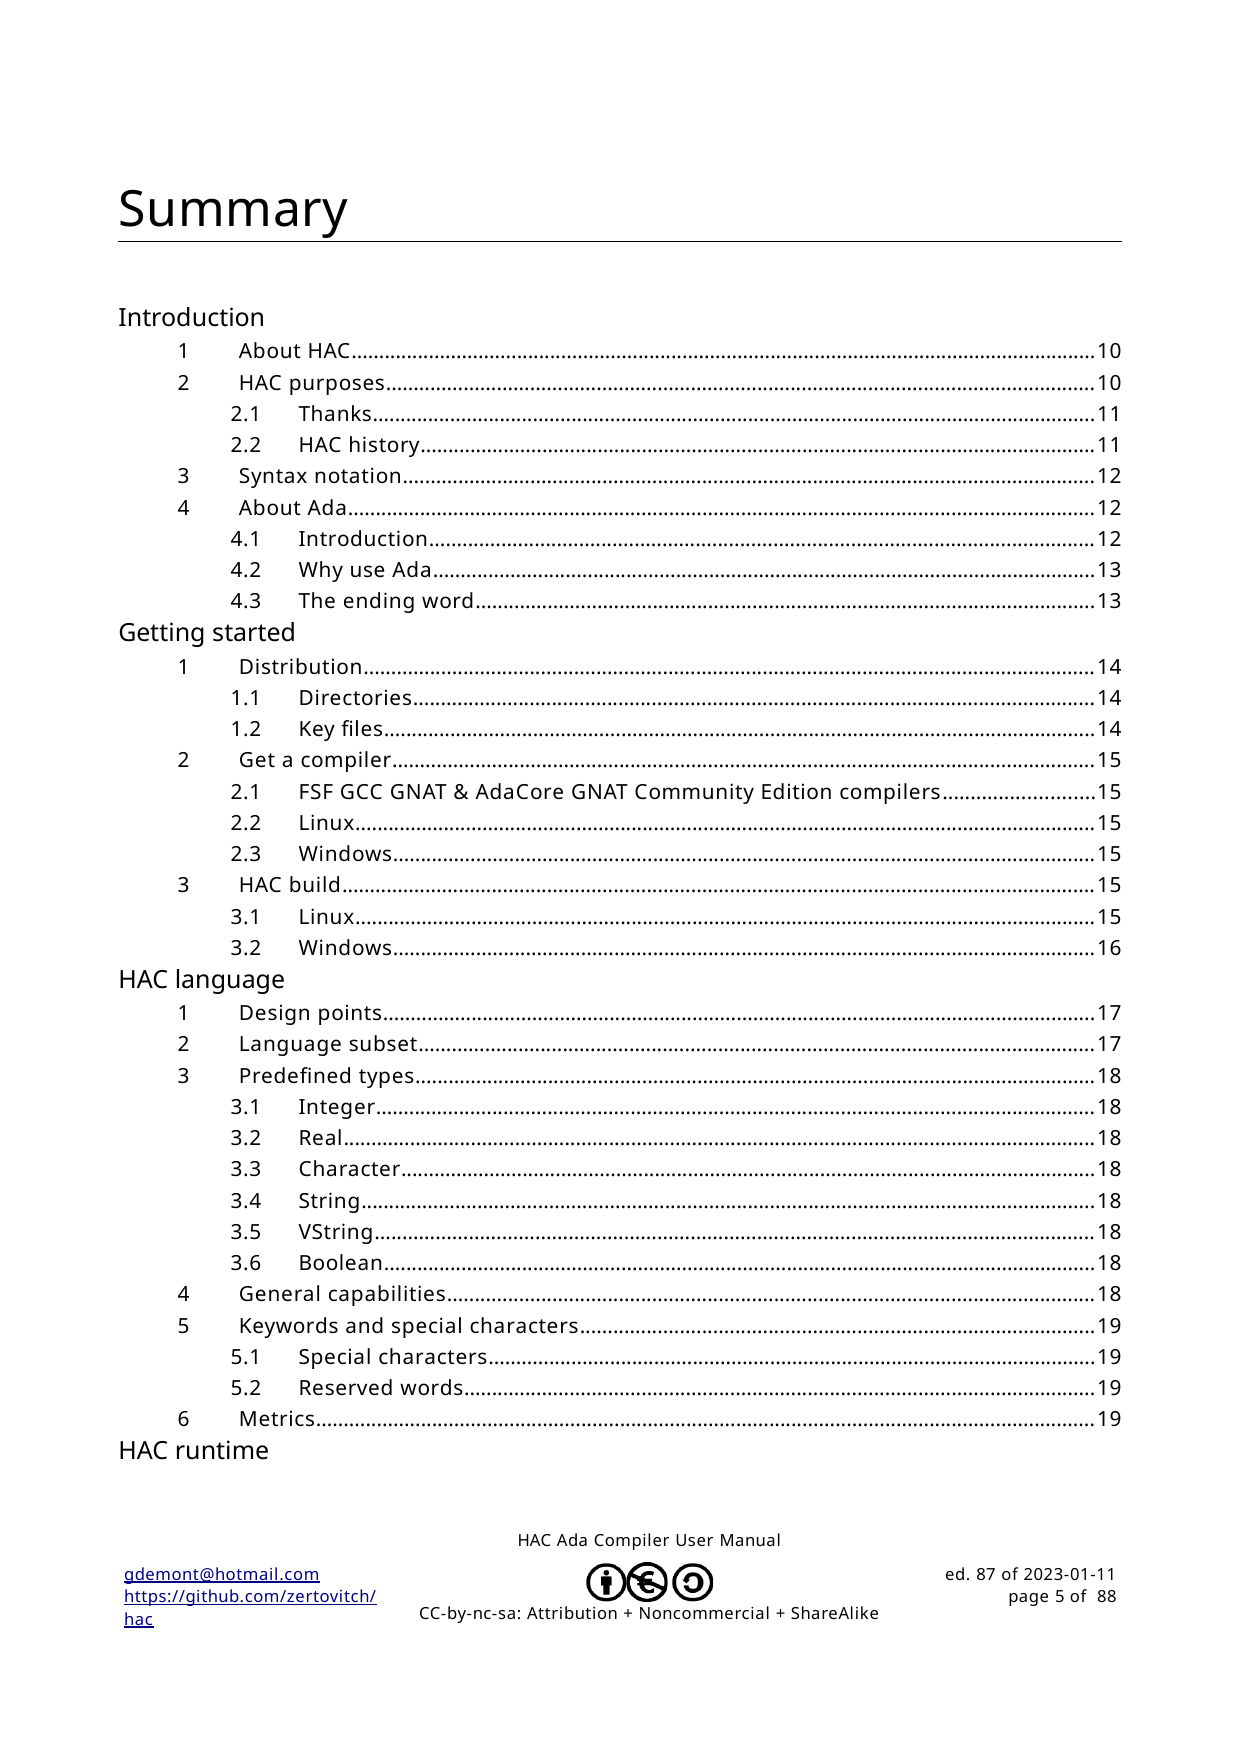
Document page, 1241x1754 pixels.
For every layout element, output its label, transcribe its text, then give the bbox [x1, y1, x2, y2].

text 2 Language subset 17 [177, 1027, 1122, 1058]
text 3.2 Real 18 [230, 1121, 1122, 1152]
subtitle Summary [118, 161, 1122, 241]
text 5.1 Special characters 19 [230, 1339, 1122, 1371]
text 1.1 Directories 14 [230, 680, 1122, 712]
picture [672, 1562, 714, 1602]
text 4.3 The ending word 13 [230, 584, 1122, 615]
text 2 HAC purposes 10 [177, 365, 1122, 396]
picture [585, 1562, 668, 1602]
text 2.2 HAC history 11 [230, 428, 1122, 459]
text 3 HAC build 15 [177, 868, 1122, 899]
text Introduction [118, 300, 1122, 334]
text 4.2 Why use Ada 13 [230, 553, 1122, 584]
text 6 Metrics 19 [177, 1402, 1122, 1433]
text 1.2 Key files 14 [230, 712, 1122, 743]
text 1 About HAC 10 [177, 334, 1122, 365]
text 2.2 Linux 15 [230, 805, 1122, 837]
text 4 General capabilities 18 [177, 1277, 1122, 1308]
text 3.1 Integer 18 [230, 1089, 1122, 1121]
text 3.6 Boolean 18 [230, 1246, 1122, 1277]
text 3 Syntax notation 12 [177, 459, 1122, 490]
text 3.2 Windows 16 [230, 930, 1122, 962]
text 3 Predefined types 18 [177, 1058, 1122, 1089]
text 3.5 VString 18 [230, 1214, 1122, 1246]
text 4 About Ada 12 [177, 490, 1122, 521]
text HAC language [118, 962, 1122, 996]
text 2.1 Thanks 11 [230, 396, 1122, 428]
text 2 Get a compiler 15 [177, 743, 1122, 774]
text 3.1 Linux 15 [230, 899, 1122, 930]
text 3.3 Character 18 [230, 1152, 1122, 1183]
text 4.1 Introduction 12 [230, 521, 1122, 553]
text HAC runtime [118, 1433, 1122, 1467]
text 5.2 Reserved words 19 [230, 1371, 1122, 1402]
text 5 Keywords and special characters 19 [177, 1308, 1122, 1339]
text Getting started [118, 615, 1122, 649]
text 1 Design points 17 [177, 996, 1122, 1027]
text 2.3 Windows 15 [230, 837, 1122, 868]
text 3.4 String 18 [230, 1183, 1122, 1214]
text 2.1 FSF GCC GNAT & AdaCore GNAT Community Edition compilers 15 [230, 774, 1122, 805]
text 1 Distribution 14 [177, 649, 1122, 680]
